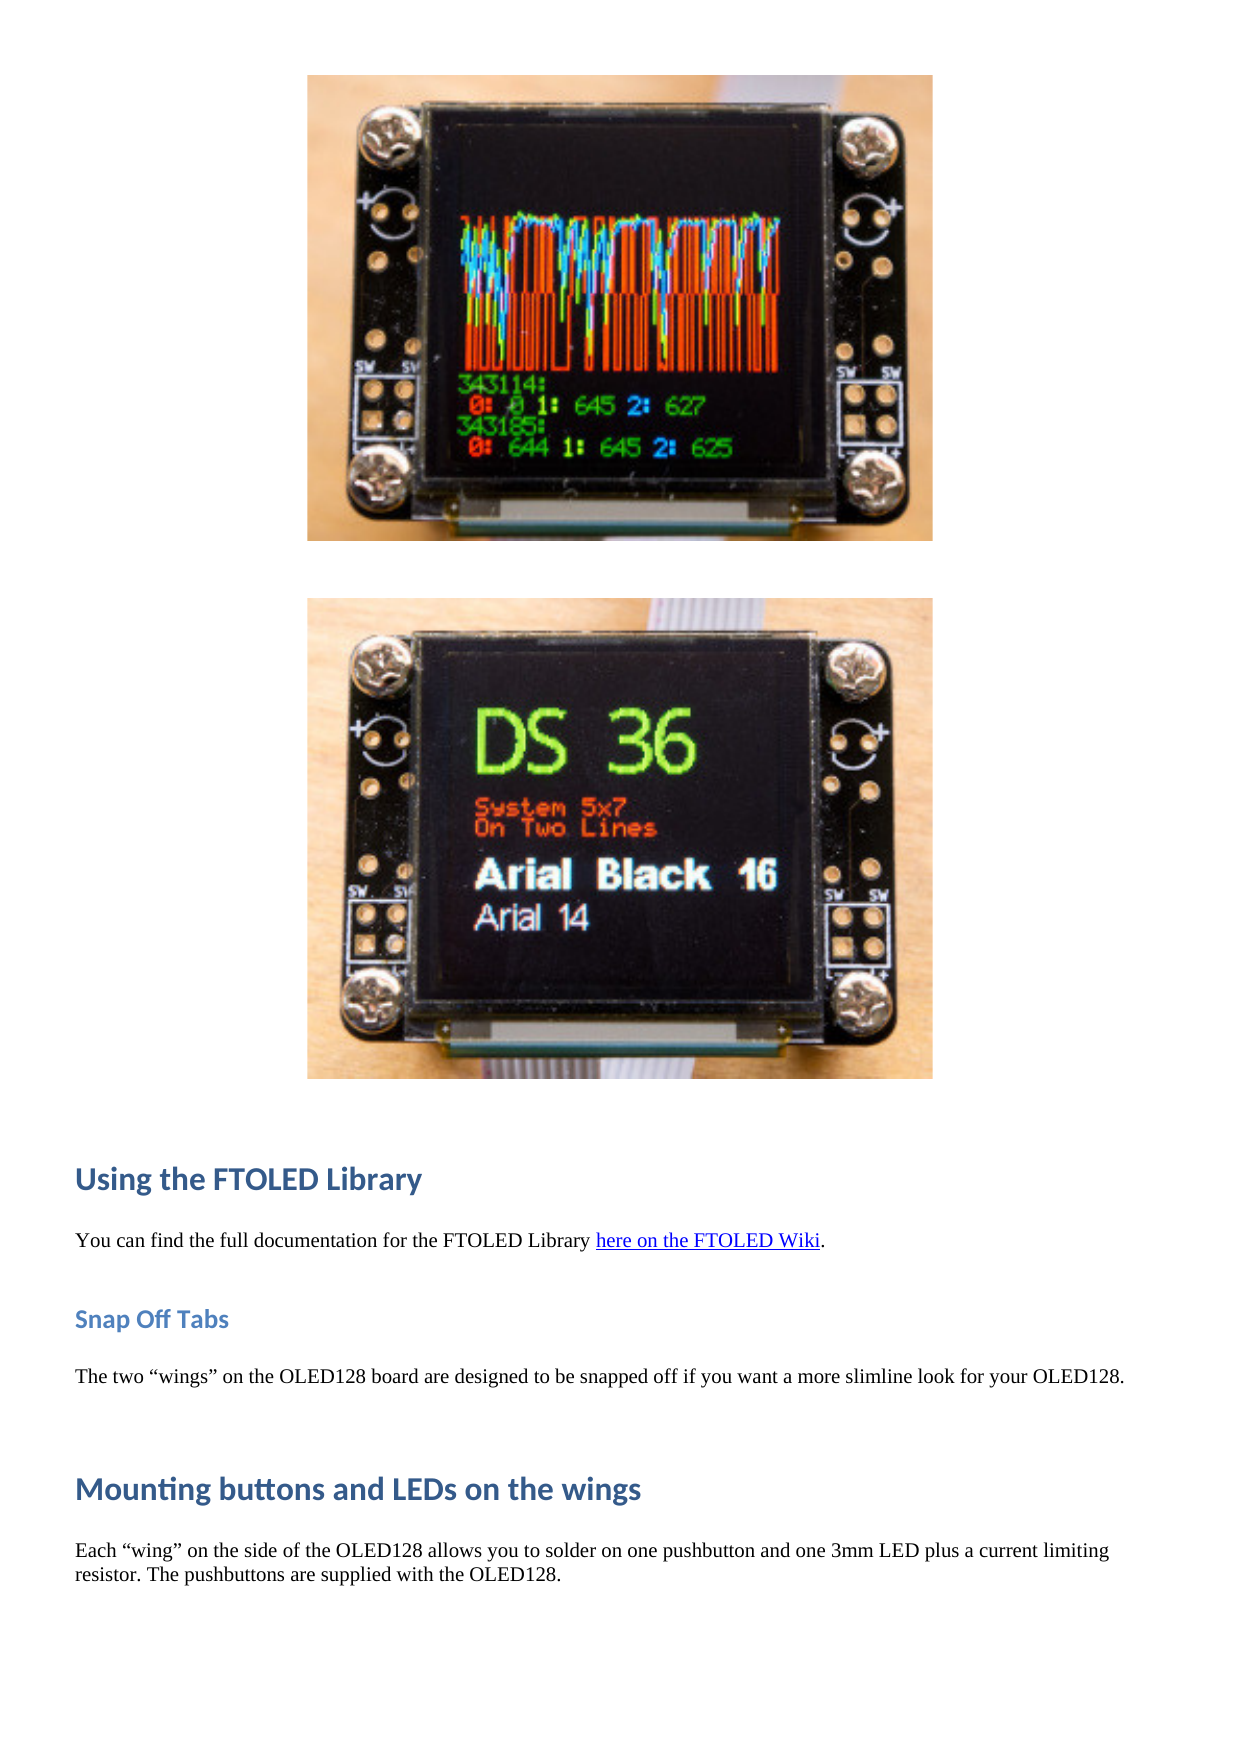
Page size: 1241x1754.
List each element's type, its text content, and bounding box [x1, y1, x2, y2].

picture [307, 75, 933, 541]
picture [307, 598, 933, 1079]
subtitle Mounting buttons and LEDs on the wings [75, 1468, 1165, 1508]
text You can find the full documentation for the FTOLED Library here on the FTOLED Wiki. [75, 1228, 1165, 1252]
text The two “wings” on the OLED128 board are designed to be snapped off if you want a more slimline look for your OLED128. [75, 1364, 1165, 1388]
subtitle Snap Off Tabs [75, 1302, 1165, 1335]
text Each “wing” on the side of the OLED128 allows you to solder on one pushbutton and one 3mm LED plus a current limiting resistor. The pushbuttons are supplied with the OLED128. [75, 1537, 1165, 1586]
subtitle Using the FTOLED Library [75, 1158, 1165, 1199]
